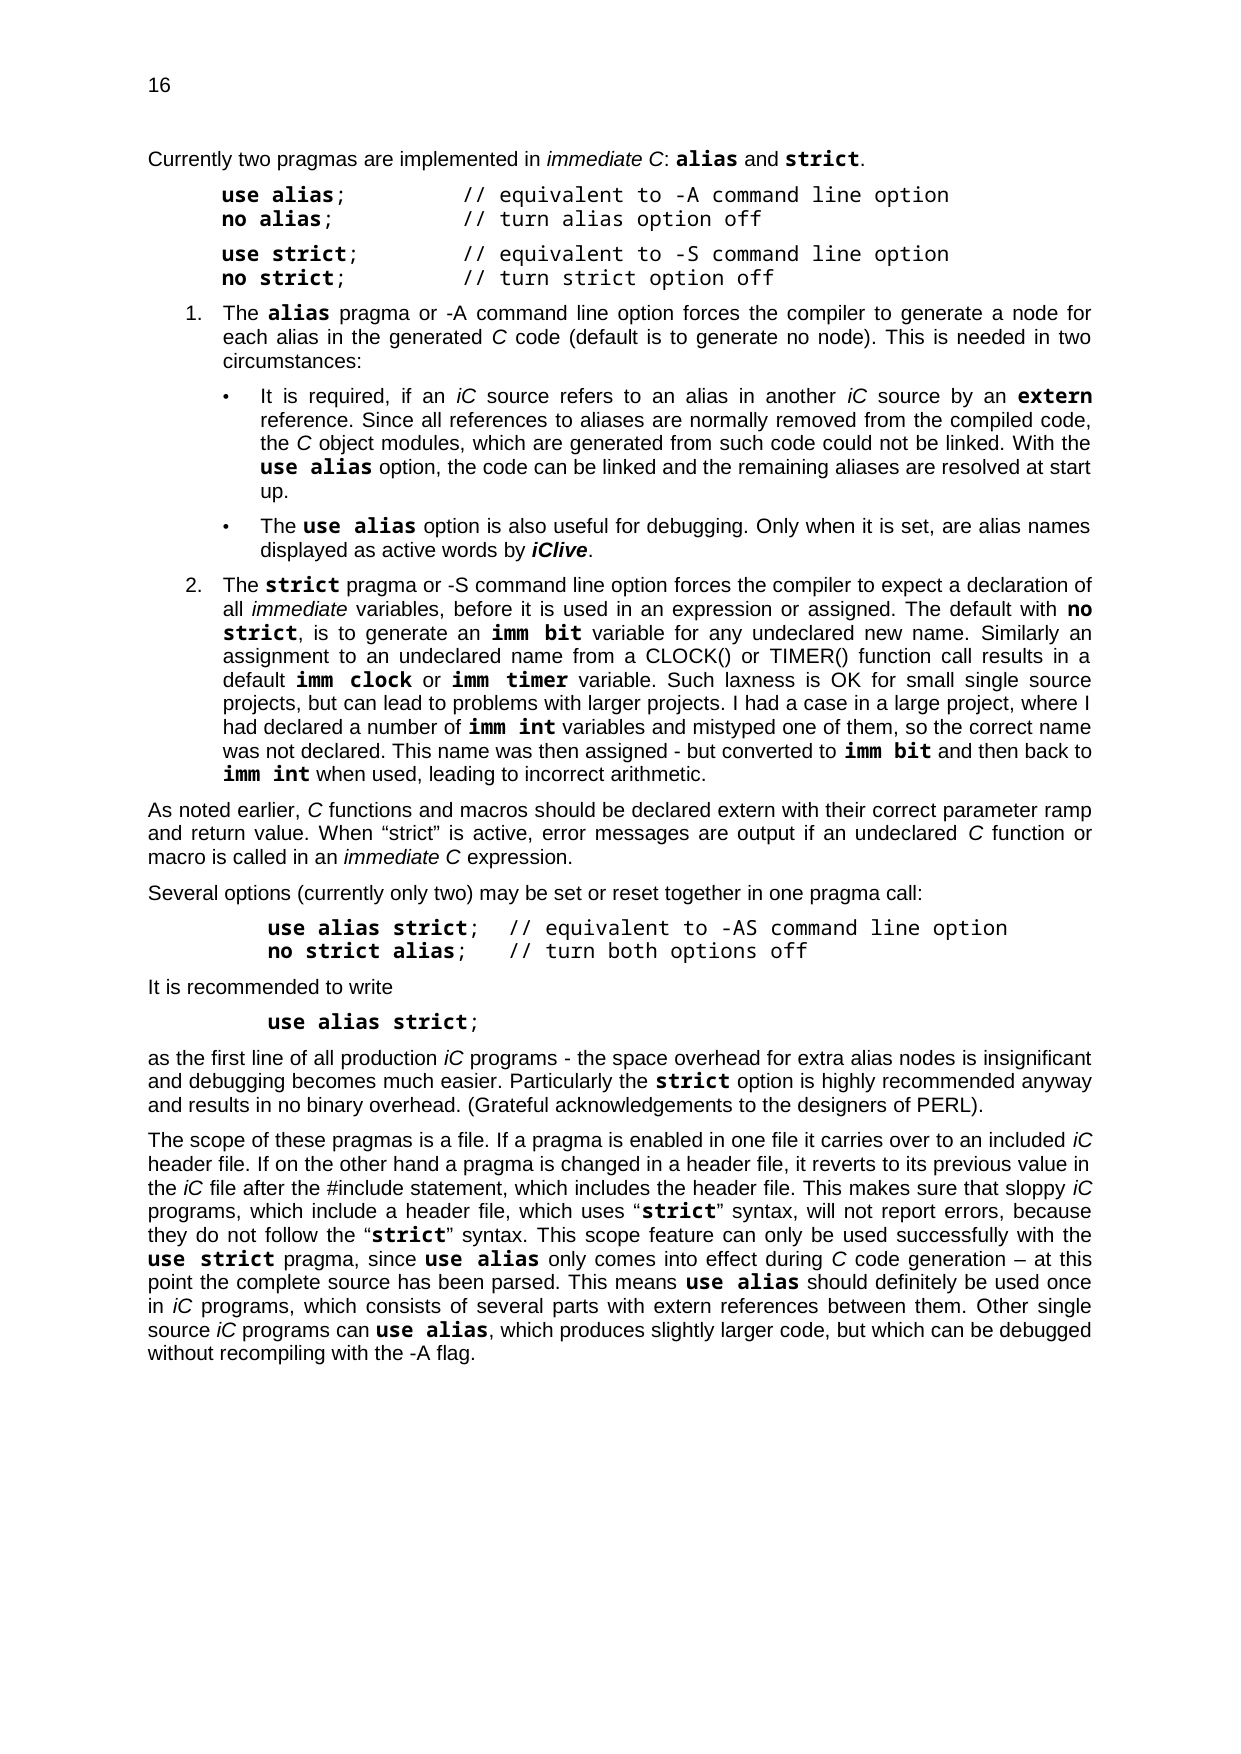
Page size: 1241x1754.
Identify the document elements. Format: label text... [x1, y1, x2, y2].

text use strict; // equivalent to -S command line option no strict; // turn strict option off [222, 243, 1092, 290]
text as the first line of all production iC programs - the space overhead for extra alias nodes is insignificant and debugging becomes much easier. Particularly the strict option is highly recommended anyway and results in no binary overhead. (Grateful acknowledgements to the designers of PERL). [148, 1046, 1092, 1117]
text As noted earlier, C functions and macros should be declared extern with their correct parameter ramp and return value. When “strict” is active, error messages are output if an undeclared C function or macro is called in an immediate C expression. [148, 798, 1092, 869]
text Several options (currently only two) may be set or reset together in one pragma call: [148, 881, 1092, 905]
list It is required, if an iC source refers to an alias in another iC source by an extern reference. Since all references to aliases are normally removed from the compiled code, the C object modules, which are generated from such code could not be linked. With the use alias option, the code can be linked and the remaining aliases are resolved at start up. [223, 385, 1092, 503]
text It is recommended to write [148, 976, 1092, 999]
list The alias pragma or -A command line option forces the compiler to generate a node for each alias in the generated C code (default is to generate no node). This is needed in two circumstances: [185, 302, 1092, 373]
text Currently two pragmas are implemented in immediate C: alias and strict. [148, 148, 1092, 171]
text use alias strict; [268, 1011, 1092, 1034]
text use alias; // equivalent to -A command line option no alias; // turn alias option off [222, 184, 1092, 231]
list The strict pragma or -S command line option forces the compiler to expect a declaration of all immediate variables, before it is used in an expression or assigned. The default with no strict, is to generate an imm bit variable for any undeclared new name. Similarly an assignment to an undeclared name from a CLOCK() or TIMER() function call results in a default imm clock or imm timer variable. Such laxness is OK for small single source projects, but can lead to problems with larger projects. I had a case in a large project, where I had declared a number of imm int variables and mistyped one of them, so the correct name was not declared. This name was then assigned - but converted to imm bit and then back to imm int when used, leading to incorrect arithmetic. [185, 574, 1092, 787]
text The scope of these pragmas is a file. If a pragma is enabled in one file it carries over to an included iC header file. If on the other hand a pragma is changed in a header file, it reverts to its previous value in the iC file after the #include statement, which includes the header file. This makes sure that sloppy iC programs, which include a header file, which uses “strict” syntax, will not report errors, because they do not follow the “strict” syntax. This scope feature can only be used successfully with the use strict pragma, since use alias only comes into effect during C code generation – at this point the complete source has been parsed. This means use alias should definitely be used once in iC programs, which consists of several parts with extern references between them. Other single source iC programs can use alias, which produces slightly larger code, but which can be debugged without recompiling with the -A flag. [148, 1129, 1092, 1366]
text use alias strict; // equivalent to -AS command line option no strict alias; // turn both options off [268, 916, 1092, 964]
list The use alias option is also useful for debugging. Only when it is set, are alias names displayed as active words by iClive. [223, 515, 1092, 562]
